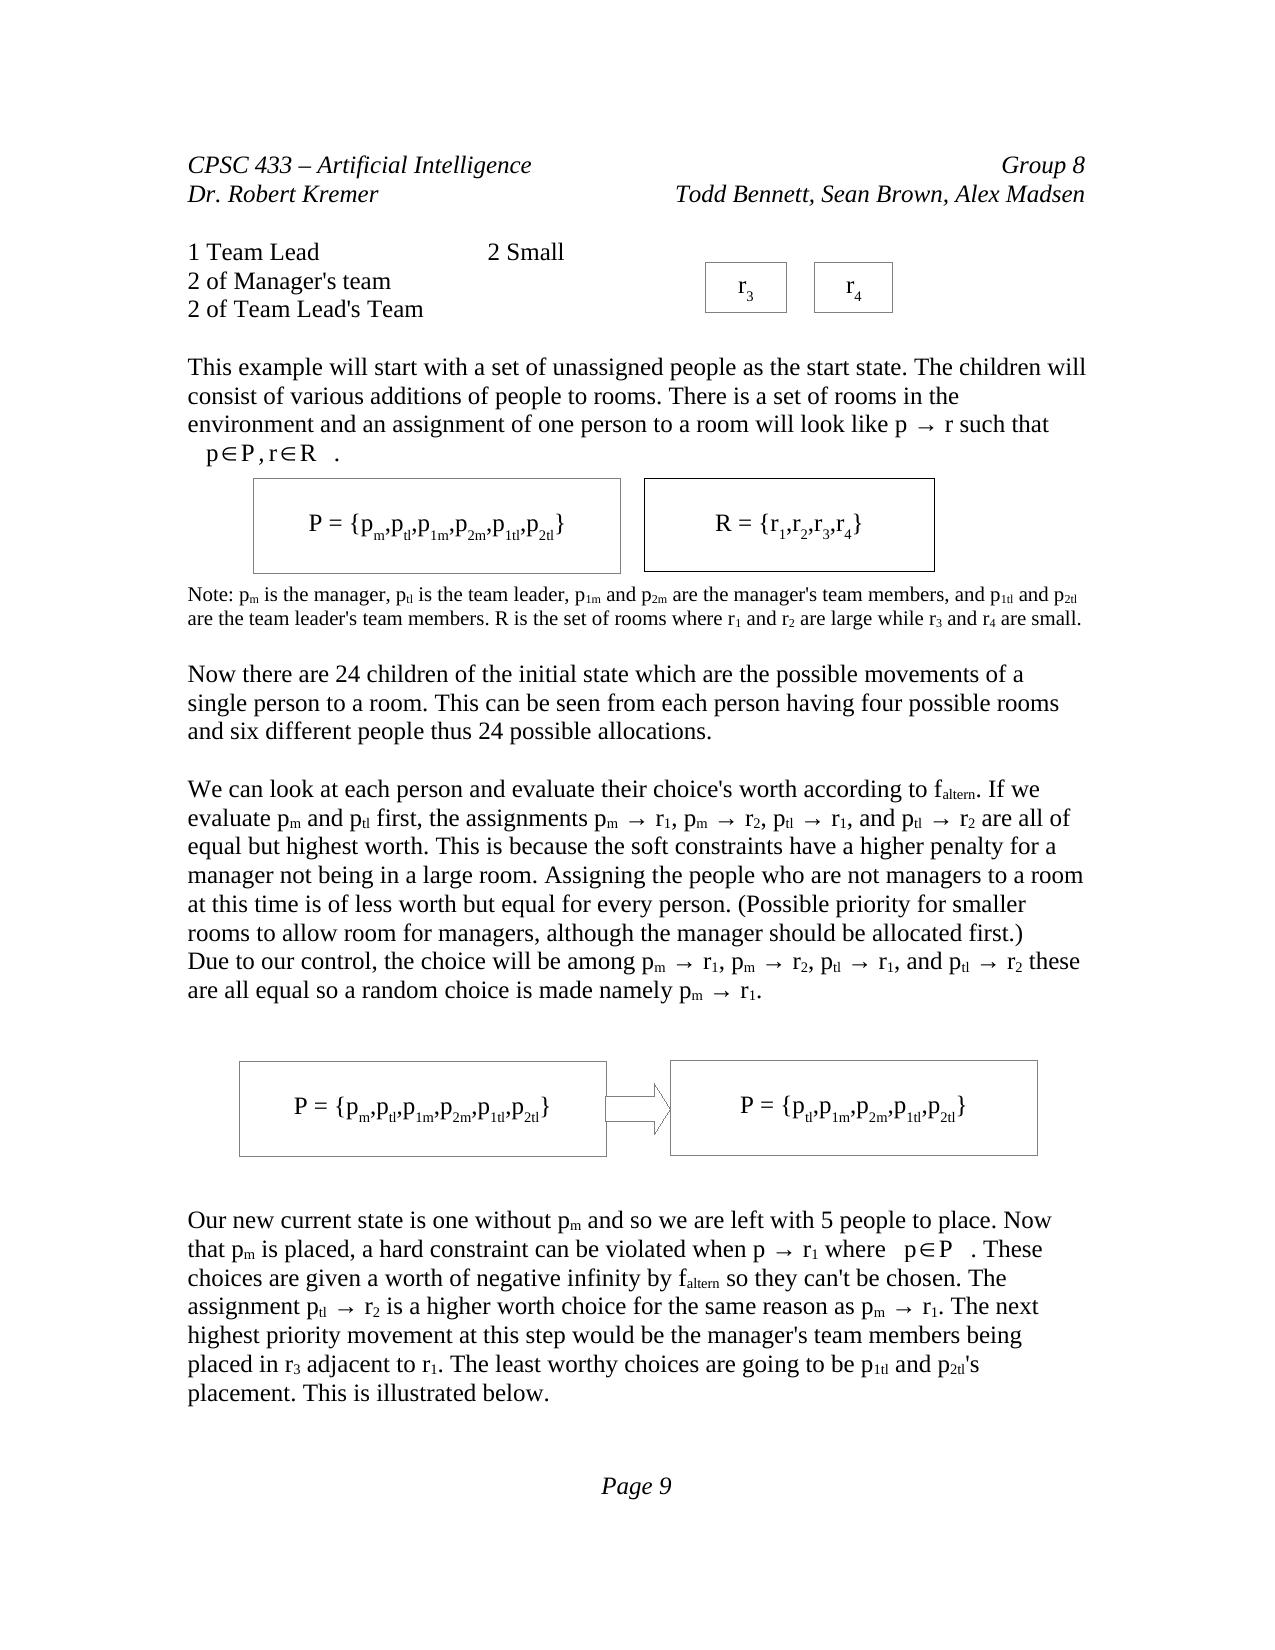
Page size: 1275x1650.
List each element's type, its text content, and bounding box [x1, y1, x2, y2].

text 2 of Team Lead's Team [187, 294, 1087, 323]
text [787, 266, 814, 294]
text 2 of Manager's team [187, 266, 705, 294]
text Our new current state is one without pm and so we are left with 5 people to place. Now that pm is placed, a hard constraint can be violated when p → r1 where. These choices are given a worth of negative infinity by faltern so they can't be chosen. The assignment ptl → r2 is a higher worth choice for the same reason as pm → r1. The next highest priority movement at this step would be the manager's team members being placed in r3 adjacent to r1. The least worthy choices are going to be p1tl and p2tl's placement. This is illustrated below. [187, 1205, 1087, 1406]
text We can look at each person and evaluate their choice's worth according to faltern. If we evaluate pm and ptl first, the assignments pm → r1, pm → r2, ptl → r1, and ptl → r2 are all of equal but highest worth. This is because the soft constraints have a higher penalty for a manager not being in a large room. Assigning the people who are not managers to a room at this time is of less worth but equal for every person. (Possible priority for smaller rooms to allow room for managers, although the manager should be allocated first.) [187, 774, 1087, 946]
text Note: pm is the manager, ptl is the team leader, p1m and p2m are the manager's team members, and p1tl and p2tl are the team leader's team members. R is the set of rooms where r1 and r2 are large while r3 and r4 are small. [187, 582, 1087, 630]
text Due to our control, the choice will be among pm → r1, pm → r2, ptl → r1, and ptl → r2 these are all equal so a random choice is made namely pm → r1. [187, 946, 1087, 1004]
text This example will start with a set of unassigned people as the start state. The children will consist of various additions of people to rooms. There is a set of rooms in the environment and an assignment of one person to a room will look like p → r such that. [187, 352, 1087, 467]
text 1 Team Lead 2 Small [187, 237, 1087, 266]
text [893, 266, 1087, 294]
text Now there are 24 children of the initial state which are the possible movements of a single person to a room. This can be seen from each person having four possible rooms and six different people thus 24 possible allocations. [187, 659, 1087, 745]
